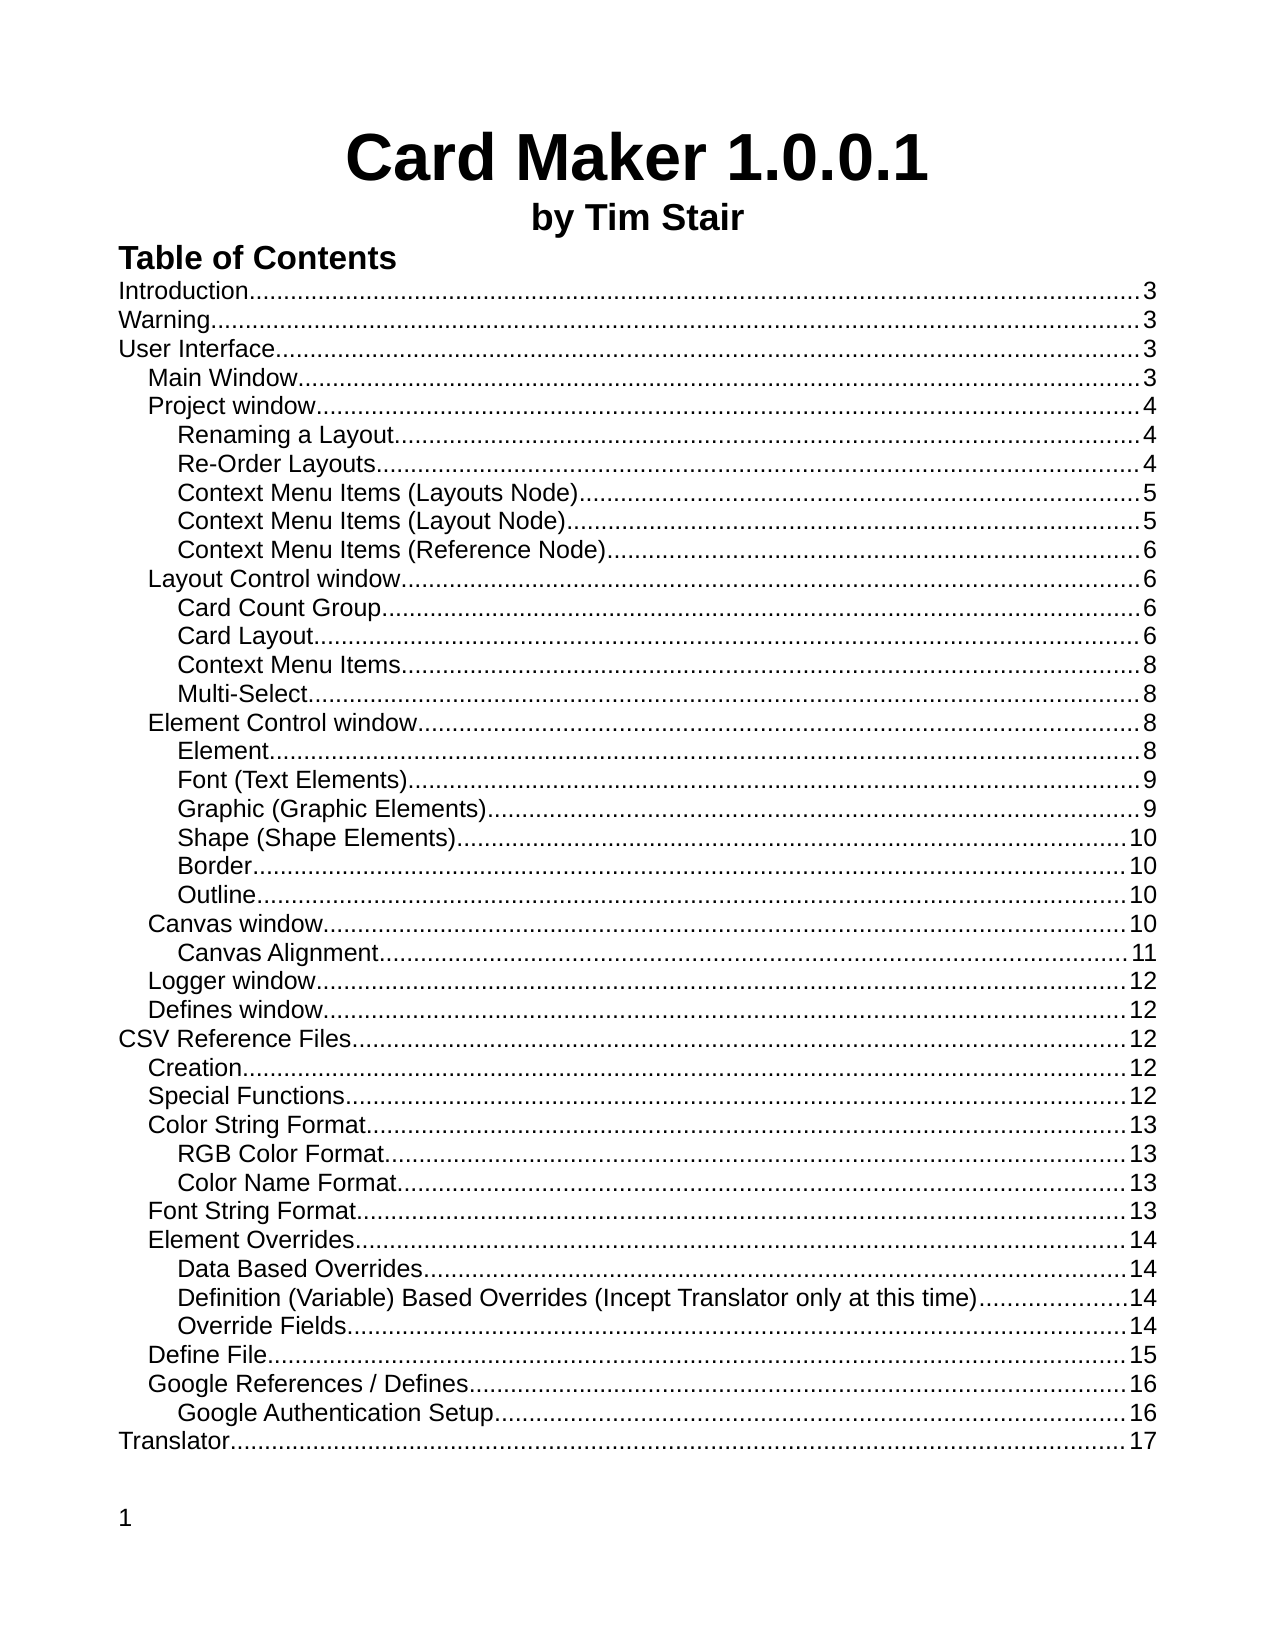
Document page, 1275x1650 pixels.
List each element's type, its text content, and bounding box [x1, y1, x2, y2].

text Main Window 3 [148, 363, 1157, 391]
text Context Menu Items (Reference Node) 6 [177, 535, 1157, 564]
text Border 10 [177, 851, 1157, 880]
text Definition (Variable) Based Overrides (Incept Translator only at this time) 14 [177, 1283, 1157, 1311]
text Context Menu Items 8 [177, 650, 1157, 679]
text Translator 17 [118, 1426, 1157, 1455]
text Context Menu Items (Layouts Node) 5 [177, 478, 1157, 506]
text by Tim Stair [118, 195, 1157, 238]
subtitle Table of Contents [118, 238, 1157, 276]
text Project window 4 [148, 391, 1157, 420]
text Renaming a Layout 4 [177, 420, 1157, 449]
text Layout Control window 6 [148, 564, 1157, 593]
text Element Overrides 14 [148, 1225, 1157, 1254]
text Card Maker 1.0.0.1 [118, 118, 1157, 195]
text Google Authentication Setup 16 [177, 1398, 1157, 1426]
text RGB Color Format 13 [177, 1139, 1157, 1168]
text Re-Order Layouts 4 [177, 449, 1157, 478]
text Special Functions 12 [148, 1081, 1157, 1110]
text Context Menu Items (Layout Node) 5 [177, 506, 1157, 535]
text Define File 15 [148, 1340, 1157, 1369]
text Element 8 [177, 736, 1157, 765]
text Element Control window 8 [148, 708, 1157, 736]
text Outline 10 [177, 880, 1157, 909]
text Graphic (Graphic Elements) 9 [177, 794, 1157, 823]
text Color String Format 13 [148, 1110, 1157, 1139]
text Shape (Shape Elements) 10 [177, 823, 1157, 851]
text Override Fields 14 [177, 1311, 1157, 1340]
text Warning 3 [118, 305, 1157, 334]
text Creation 12 [148, 1053, 1157, 1081]
text Font (Text Elements) 9 [177, 765, 1157, 794]
text Card Count Group 6 [177, 593, 1157, 621]
text User Interface 3 [118, 334, 1157, 363]
text Card Layout 6 [177, 621, 1157, 650]
text CSV Reference Files 12 [118, 1024, 1157, 1053]
text Font String Format 13 [148, 1196, 1157, 1225]
text Canvas window 10 [148, 909, 1157, 938]
text Canvas Alignment 11 [177, 938, 1157, 966]
text Defines window 12 [148, 995, 1157, 1024]
text Introduction 3 [118, 276, 1157, 305]
text Logger window 12 [148, 966, 1157, 995]
text Data Based Overrides 14 [177, 1254, 1157, 1283]
text Color Name Format 13 [177, 1168, 1157, 1196]
text Google References / Defines 16 [148, 1369, 1157, 1398]
text Multi-Select 8 [177, 679, 1157, 708]
